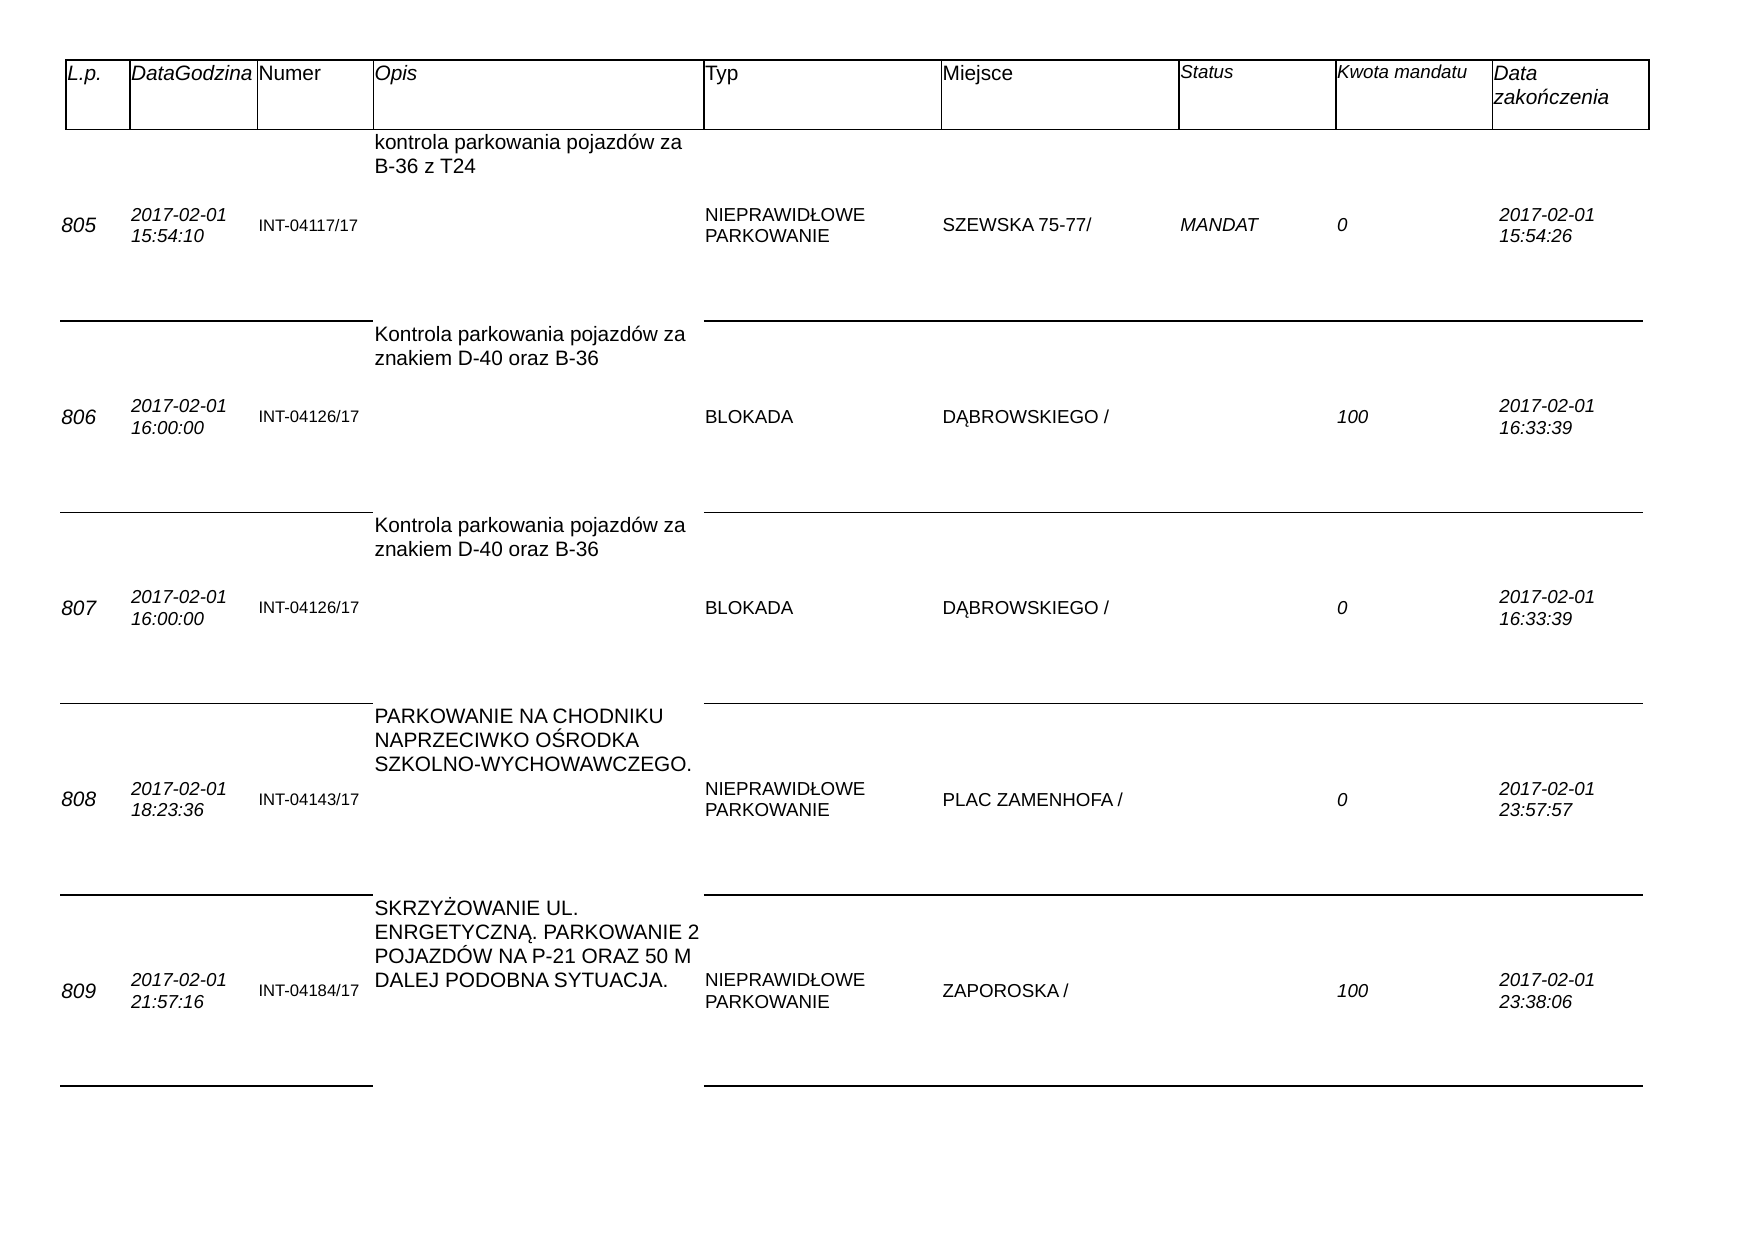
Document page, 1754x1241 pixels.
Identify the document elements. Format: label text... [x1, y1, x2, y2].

table_header L.p. [67, 61, 129, 129]
table_cell INT-04126/17 [257, 322, 373, 511]
table_cell 807 [60, 513, 130, 703]
table_cell 2017-02-01 15:54:10 [130, 130, 257, 320]
table_cell DĄBROWSKIEGO / [941, 322, 1179, 511]
table_header DataGodzina [131, 61, 257, 129]
table_cell ZAPOROSKA / [941, 896, 1179, 1085]
table_cell [1179, 322, 1336, 511]
table_header Miejsce [942, 61, 1178, 129]
table_cell 2017-02-01 16:33:39 [1498, 322, 1643, 511]
table_cell 2017-02-01 21:57:16 [130, 896, 257, 1085]
table_cell [1179, 896, 1336, 1085]
table_cell Kontrola parkowania pojazdów za znakiem D-40 oraz B-36 [373, 511, 704, 703]
table_cell kontrola parkowania pojazdów za B-36 z T24 [373, 130, 704, 320]
table_header Numer [258, 61, 373, 129]
table_cell 2017-02-01 16:00:00 [130, 322, 257, 511]
table_cell 2017-02-01 16:33:39 [1498, 513, 1643, 703]
table_cell [1179, 513, 1336, 703]
table_cell SKRZYŻOWANIE UL. ENRGETYCZNĄ. PARKOWANIE 2 POJAZDÓW NA P-21 ORAZ 50 M DALEJ PODOBNA SYTUACJA. [373, 894, 704, 1085]
table_cell INT-04117/17 [257, 130, 373, 320]
table_cell INT-04184/17 [257, 896, 373, 1085]
table_cell 808 [60, 704, 130, 894]
table_header [60, 59, 65, 129]
table_cell 2017-02-01 18:23:36 [130, 704, 257, 894]
table_cell INT-04126/17 [257, 513, 373, 703]
table_cell 809 [60, 896, 130, 1085]
table_cell INT-04143/17 [257, 704, 373, 894]
table_cell 100 [1336, 896, 1498, 1085]
table_cell [1643, 320, 1649, 511]
table_cell Kontrola parkowania pojazdów za znakiem D-40 oraz B-36 [373, 320, 704, 511]
table_header Typ [705, 61, 941, 129]
table_cell 2017-02-01 16:00:00 [130, 513, 257, 703]
table_cell NIEPRAWIDŁOWE PARKOWANIE [704, 896, 941, 1085]
table_cell [1643, 894, 1649, 1085]
table_cell [1643, 511, 1649, 703]
table_cell 0 [1336, 513, 1498, 703]
table_cell 0 [1336, 130, 1498, 320]
table_cell SZEWSKA 75-77/ [941, 130, 1179, 320]
table_cell [1643, 703, 1649, 894]
table_cell PLAC ZAMENHOFA / [941, 704, 1179, 894]
table_cell MANDAT [1179, 130, 1336, 320]
table_header Status [1180, 61, 1335, 129]
table_cell DĄBROWSKIEGO / [941, 513, 1179, 703]
table_cell [1179, 704, 1336, 894]
table_cell NIEPRAWIDŁOWE PARKOWANIE [704, 130, 941, 320]
table_cell 0 [1336, 704, 1498, 894]
table_cell 806 [60, 322, 130, 511]
table_cell [1643, 130, 1649, 320]
table_header Kwota mandatu [1337, 61, 1492, 129]
table_cell NIEPRAWIDŁOWE PARKOWANIE [704, 704, 941, 894]
table_cell 100 [1336, 322, 1498, 511]
table_cell 2017-02-01 15:54:26 [1498, 130, 1643, 320]
table_header Data zakończenia [1493, 61, 1648, 129]
table_cell BLOKADA [704, 513, 941, 703]
table_cell BLOKADA [704, 322, 941, 511]
table_cell PARKOWANIE NA CHODNIKU NAPRZECIWKO OŚRODKA SZKOLNO-WYCHOWAWCZEGO. [373, 703, 704, 894]
table_cell 2017-02-01 23:57:57 [1498, 704, 1643, 894]
table_cell 2017-02-01 23:38:06 [1498, 896, 1643, 1085]
table_cell 805 [60, 129, 130, 320]
table_header Opis [374, 61, 703, 129]
